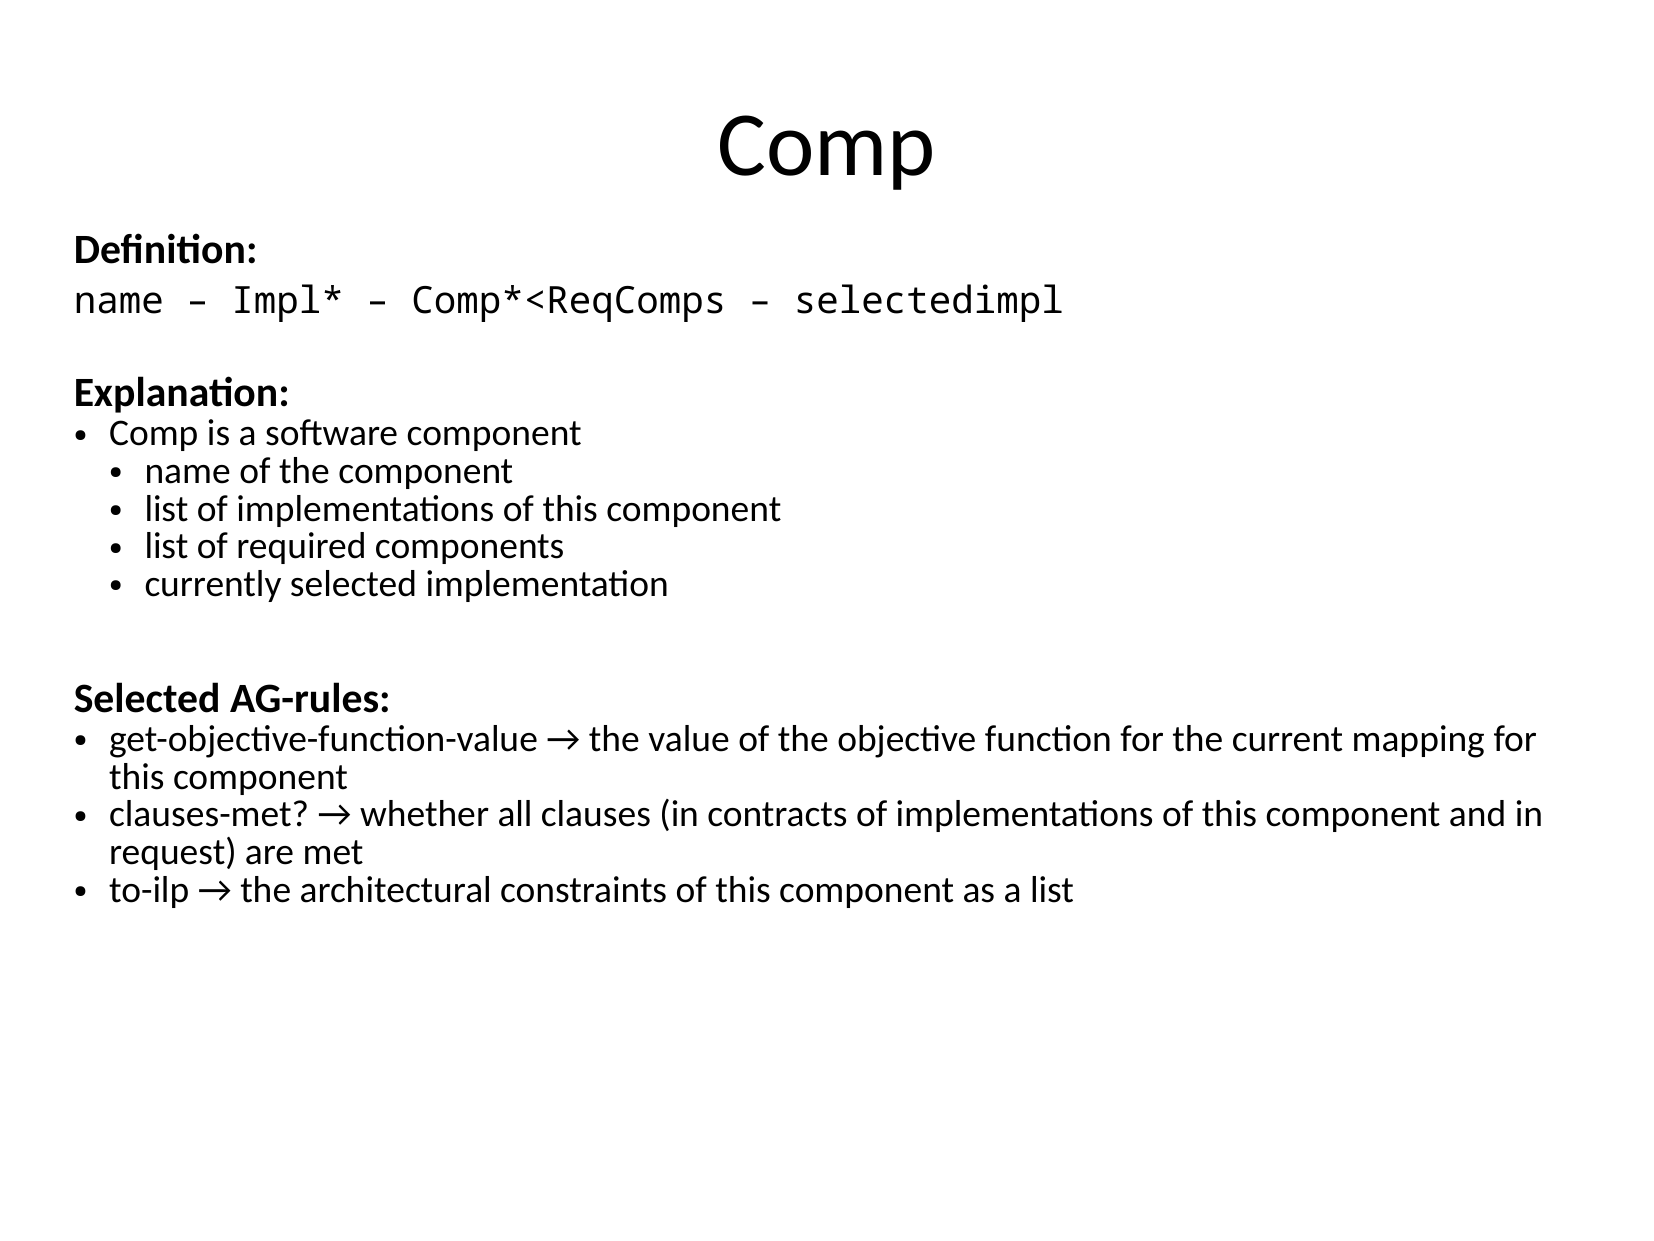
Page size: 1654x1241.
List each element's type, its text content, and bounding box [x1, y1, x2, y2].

title Comp [82, 49, 1571, 224]
text_box Definition: name – Impl* – Comp*<ReqComps – selectedimpl Explanation: Comp is a software component name of the component list of implementations of this component list of required components currently selected implementation Selected AG-rules: get-objective-function-value → the value of the objective function for the current mapping for this component clauses-met? → whether all clauses (in contracts of implementations of this component and in request) are met to-ilp → the architectural constraints of this component as a list [59, 224, 1595, 903]
